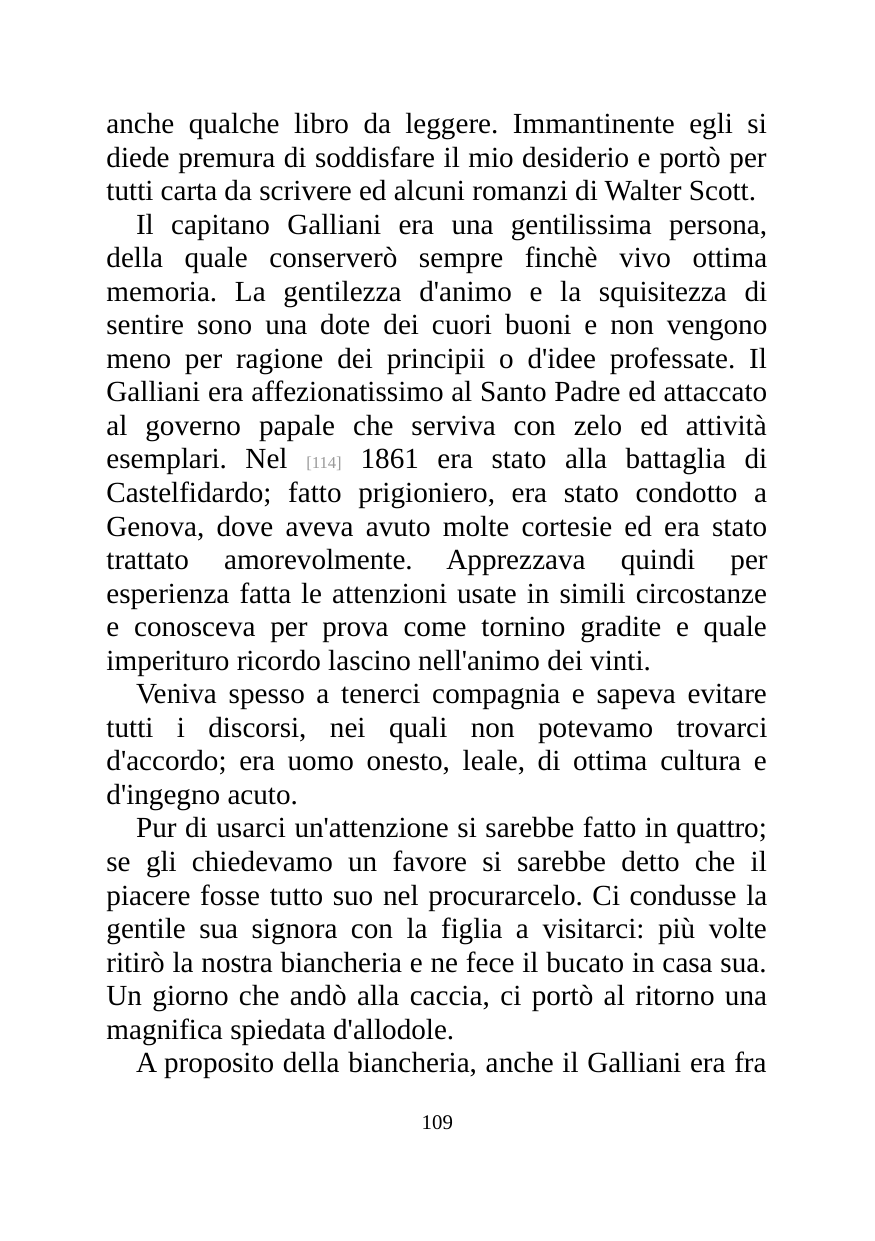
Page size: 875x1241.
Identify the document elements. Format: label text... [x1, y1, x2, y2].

text Veniva spesso a tenerci compagnia e sapeva evitare tutti i discorsi, nei quali non potevamo trovarci d'accordo; era uomo onesto, leale, di ottima cultura e d'ingegno acuto. [106, 676, 768, 811]
text A proposito della biancheria, anche il Galliani era fra [106, 1045, 768, 1079]
text Pur di usarci un'attenzione si sarebbe fatto in quattro; se gli chiedevamo un favore si sarebbe detto che il piacere fosse tutto suo nel procurarcelo. Ci condusse la gentile sua signora con la figlia a visitarci: più volte ritirò la nostra biancheria e ne fece il bucato in casa sua. Un giorno che andò alla caccia, ci portò al ritorno una magnifica spiedata d'allodole. [106, 811, 768, 1045]
text anche qualche libro da leggere. Immantinente egli si diede premura di soddisfare il mio desiderio e portò per tutti carta da scrivere ed alcuni romanzi di Walter Scott. [106, 106, 768, 207]
text Il capitano Galliani era una gentilissima persona, della quale conserverò sempre finchè vivo ottima memoria. La gentilezza d'animo e la squisitezza di sentire sono una dote dei cuori buoni e non vengono meno per ragione dei principii o d'idee professate. Il Galliani era affezionatissimo al Santo Padre ed attaccato al governo papale che serviva con zelo ed attività esemplari. Nel [114] 1861 era stato alla battaglia di Castelfidardo; fatto prigioniero, era stato condotto a Genova, dove aveva avuto molte cortesie ed era stato trattato amorevolmente. Apprezzava quindi per esperienza fatta le attenzioni usate in simili circostanze e conosceva per prova come tornino gradite e quale imperituro ricordo lascino nell'animo dei vinti. [106, 207, 768, 676]
